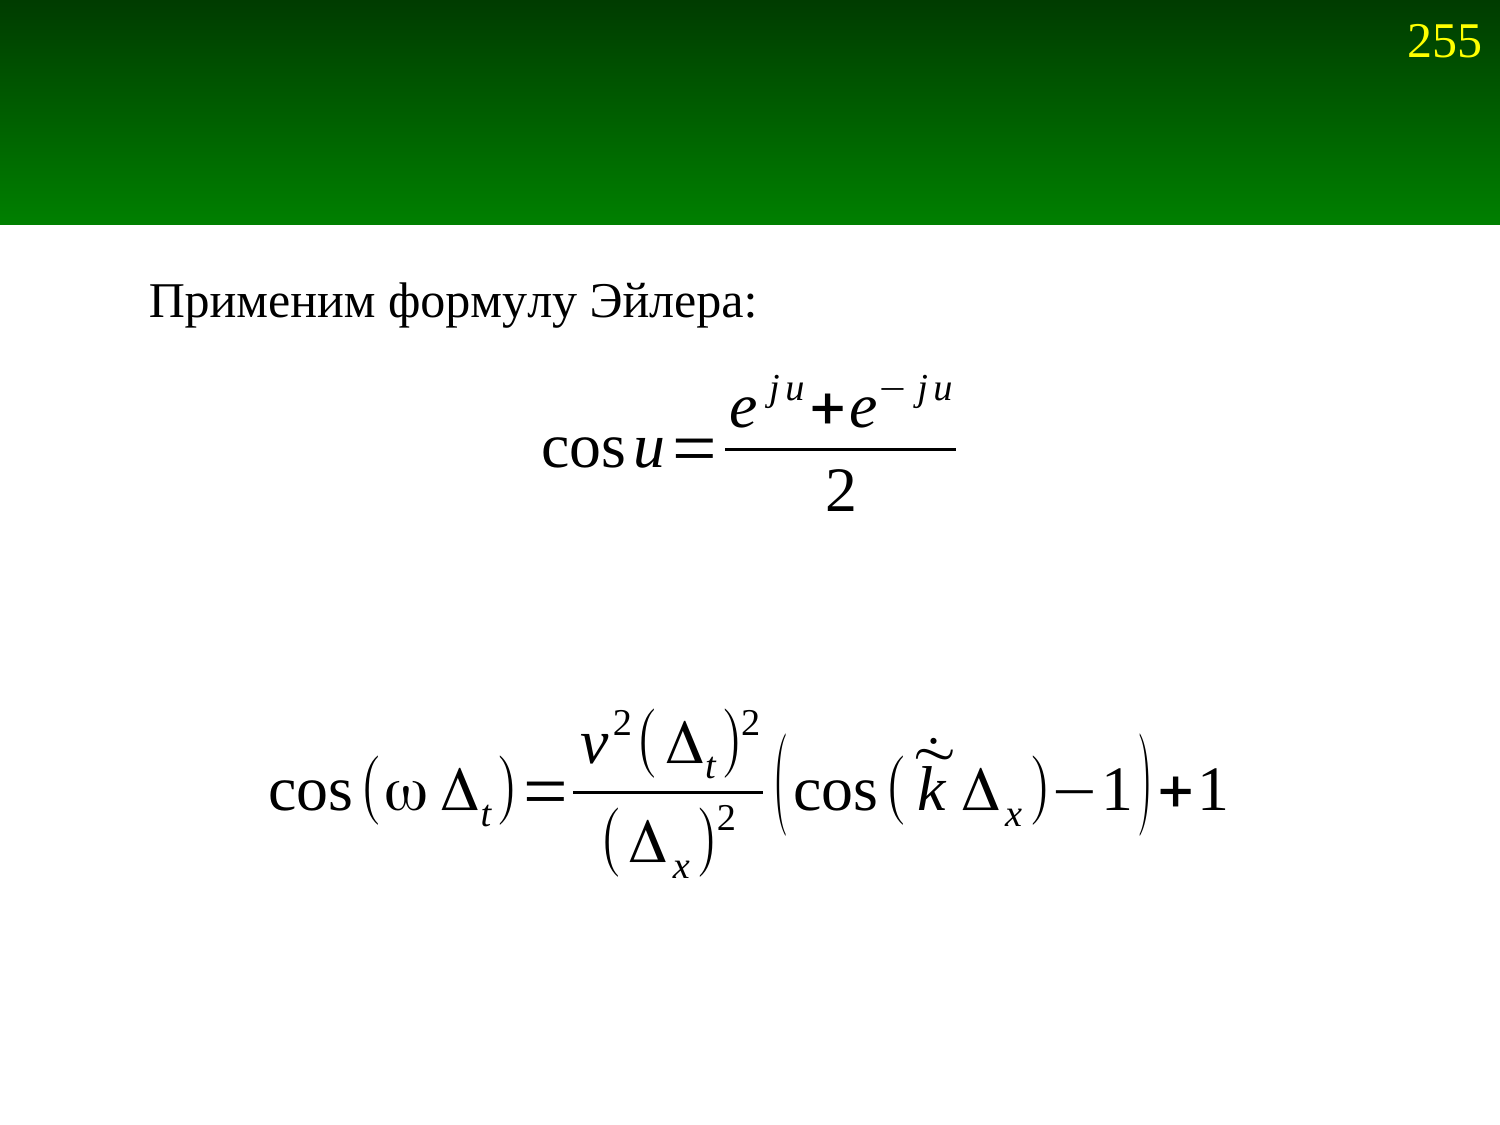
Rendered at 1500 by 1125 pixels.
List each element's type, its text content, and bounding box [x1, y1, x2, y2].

chart [525, 364, 975, 524]
chart [252, 699, 1246, 886]
text_box Применим формулу Эйлера: [133, 260, 774, 336]
